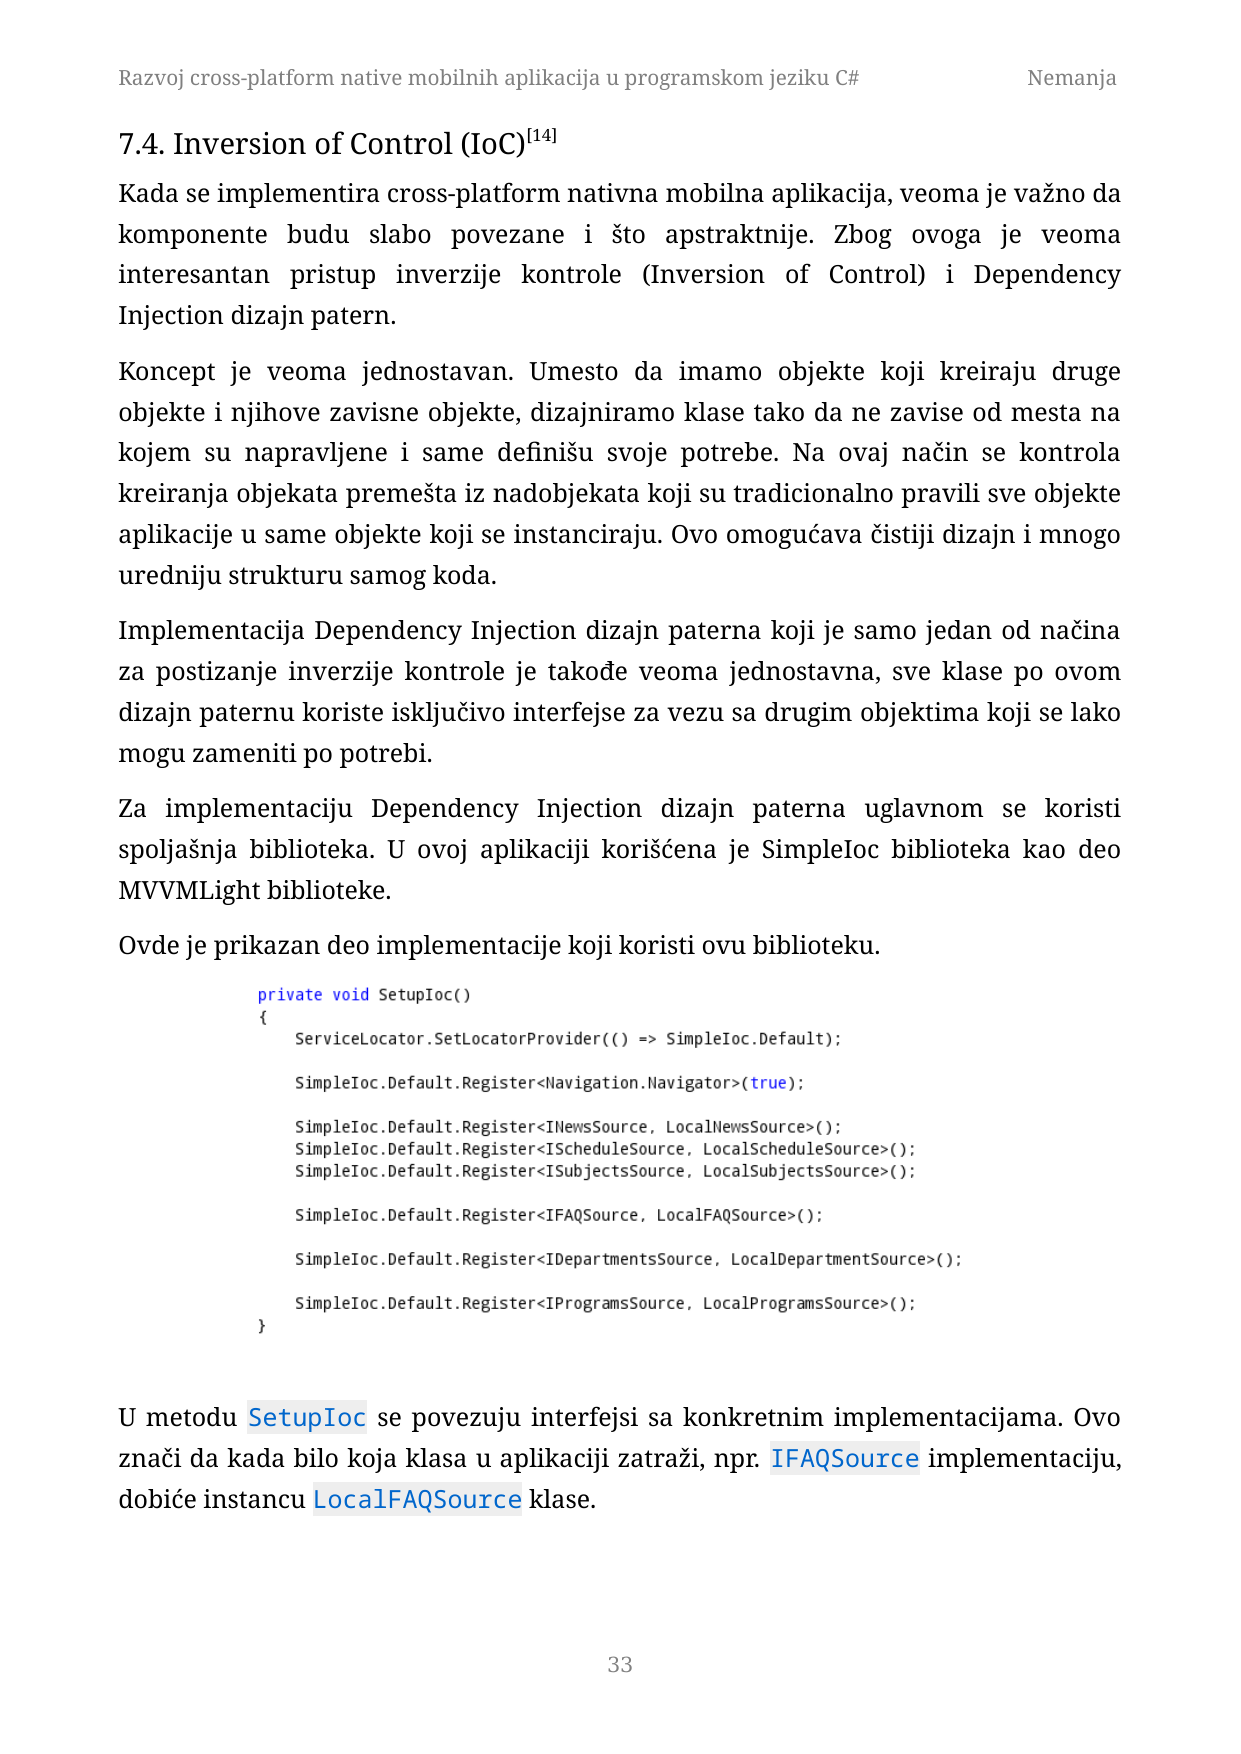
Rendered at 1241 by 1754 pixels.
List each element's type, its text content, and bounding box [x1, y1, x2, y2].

text Kada se implementira cross-platform nativna mobilna aplikacija, veoma je važno da komponente budu slabo povezane i što apstraktnije. Zbog ovoga je veoma interesantan pristup inverzije kontrole (Inversion of Control) i Dependency Injection dizajn patern. [118, 176, 1122, 332]
text Ovde je prikazan deo implementacije koji koristi ovu biblioteku. [118, 928, 1122, 962]
picture [251, 983, 990, 1338]
subtitle 7.4. Inversion of Control (IoC)[14] [118, 123, 1122, 163]
text U metodu SetupIoc se povezuju interfejsi sa konkretnim implementacijama. Ovo znači da kada bilo koja klasa u aplikaciji zatraži, npr. IFAQSource implementaciju, dobiće instancu LocalFAQSource klase. [118, 1400, 1122, 1516]
text Koncept je veoma jednostavan. Umesto da imamo objekte koji kreiraju druge objekte i njihove zavisne objekte, dizajniramo klase tako da ne zavise od mesta na kojem su napravljene i same definišu svoje potrebe. Na ovaj način se kontrola kreiranja objekata premešta iz nadobjekata koji su tradicionalno pravili sve objekte aplikacije u same objekte koji se instanciraju. Ovo omogućava čistiji dizajn i mnogo uredniju strukturu samog koda. [118, 353, 1122, 592]
text Za implementaciju Dependency Injection dizajn paterna uglavnom se koristi spoljašnja biblioteka. U ovoj aplikaciji korišćena je SimpleIoc biblioteka kao deo MVVMLight biblioteke. [118, 791, 1122, 907]
text Implementacija Dependency Injection dizajn paterna koji je samo jedan od načina za postizanje inverzije kontrole je takođe veoma jednostavna, sve klase po ovom dizajn paternu koriste isključivo interfejse za vezu sa drugim objektima koji se lako mogu zameniti po potrebi. [118, 613, 1122, 769]
